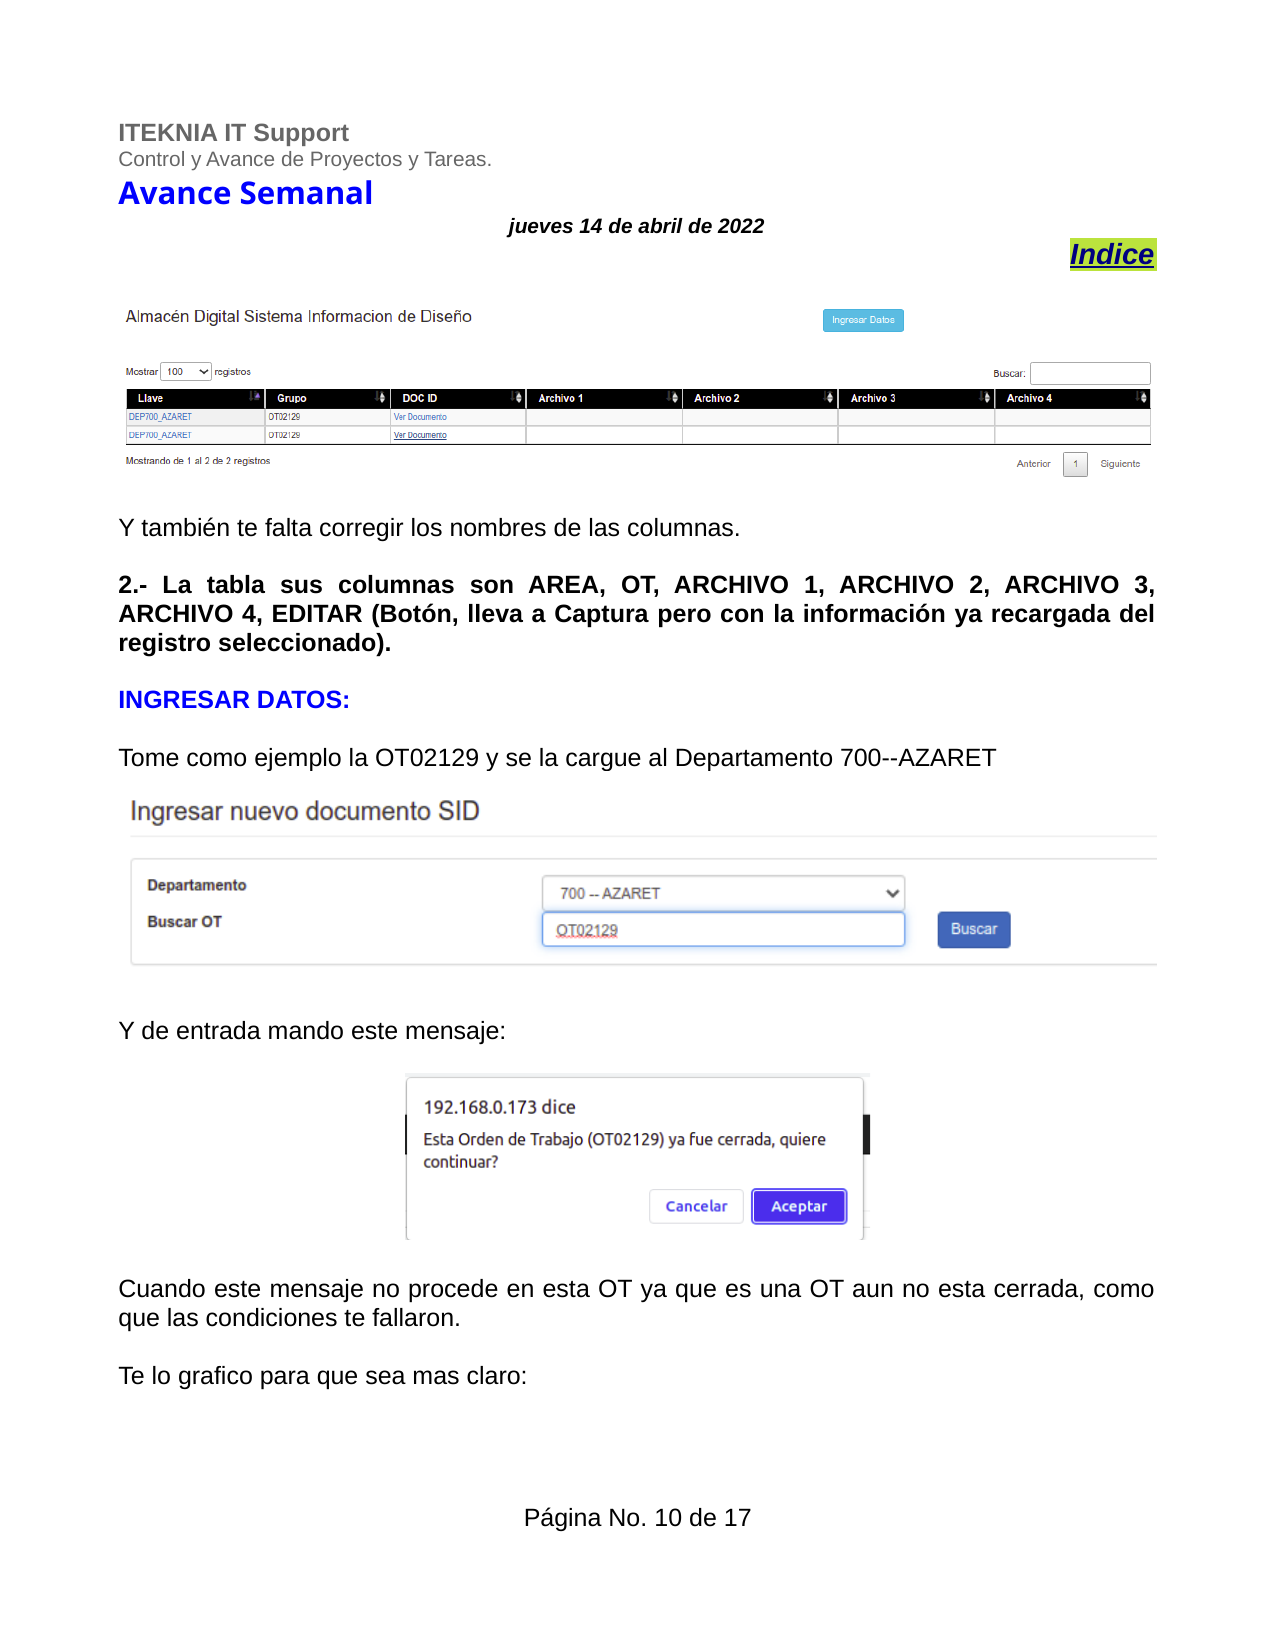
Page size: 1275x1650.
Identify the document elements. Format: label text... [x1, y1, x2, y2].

text INGRESAR DATOS: [118, 685, 1157, 714]
picture [118, 771, 1157, 1016]
text Te lo grafico para que sea mas claro: [118, 1361, 1157, 1389]
text Y también te falta corregir los nombres de las columnas. [118, 513, 1157, 542]
picture [118, 300, 1157, 484]
text Tome como ejemplo la OT02129 y se la cargue al Departamento 700--AZARET [118, 743, 1157, 771]
text Y de entrada mando este mensaje: [118, 1016, 1157, 1044]
text Cuando este mensaje no procede en esta OT ya que es una OT aun no esta cerrada, como que las condiciones te fallaron. [118, 1274, 1157, 1332]
text 2.- La tabla sus columnas son AREA, OT, ARCHIVO 1, ARCHIVO 2, ARCHIVO 3, ARCHIVO 4, EDITAR (Botón, lleva a Captura pero con la información ya recargada del registro seleccionado). [118, 570, 1157, 657]
picture [405, 1073, 871, 1240]
